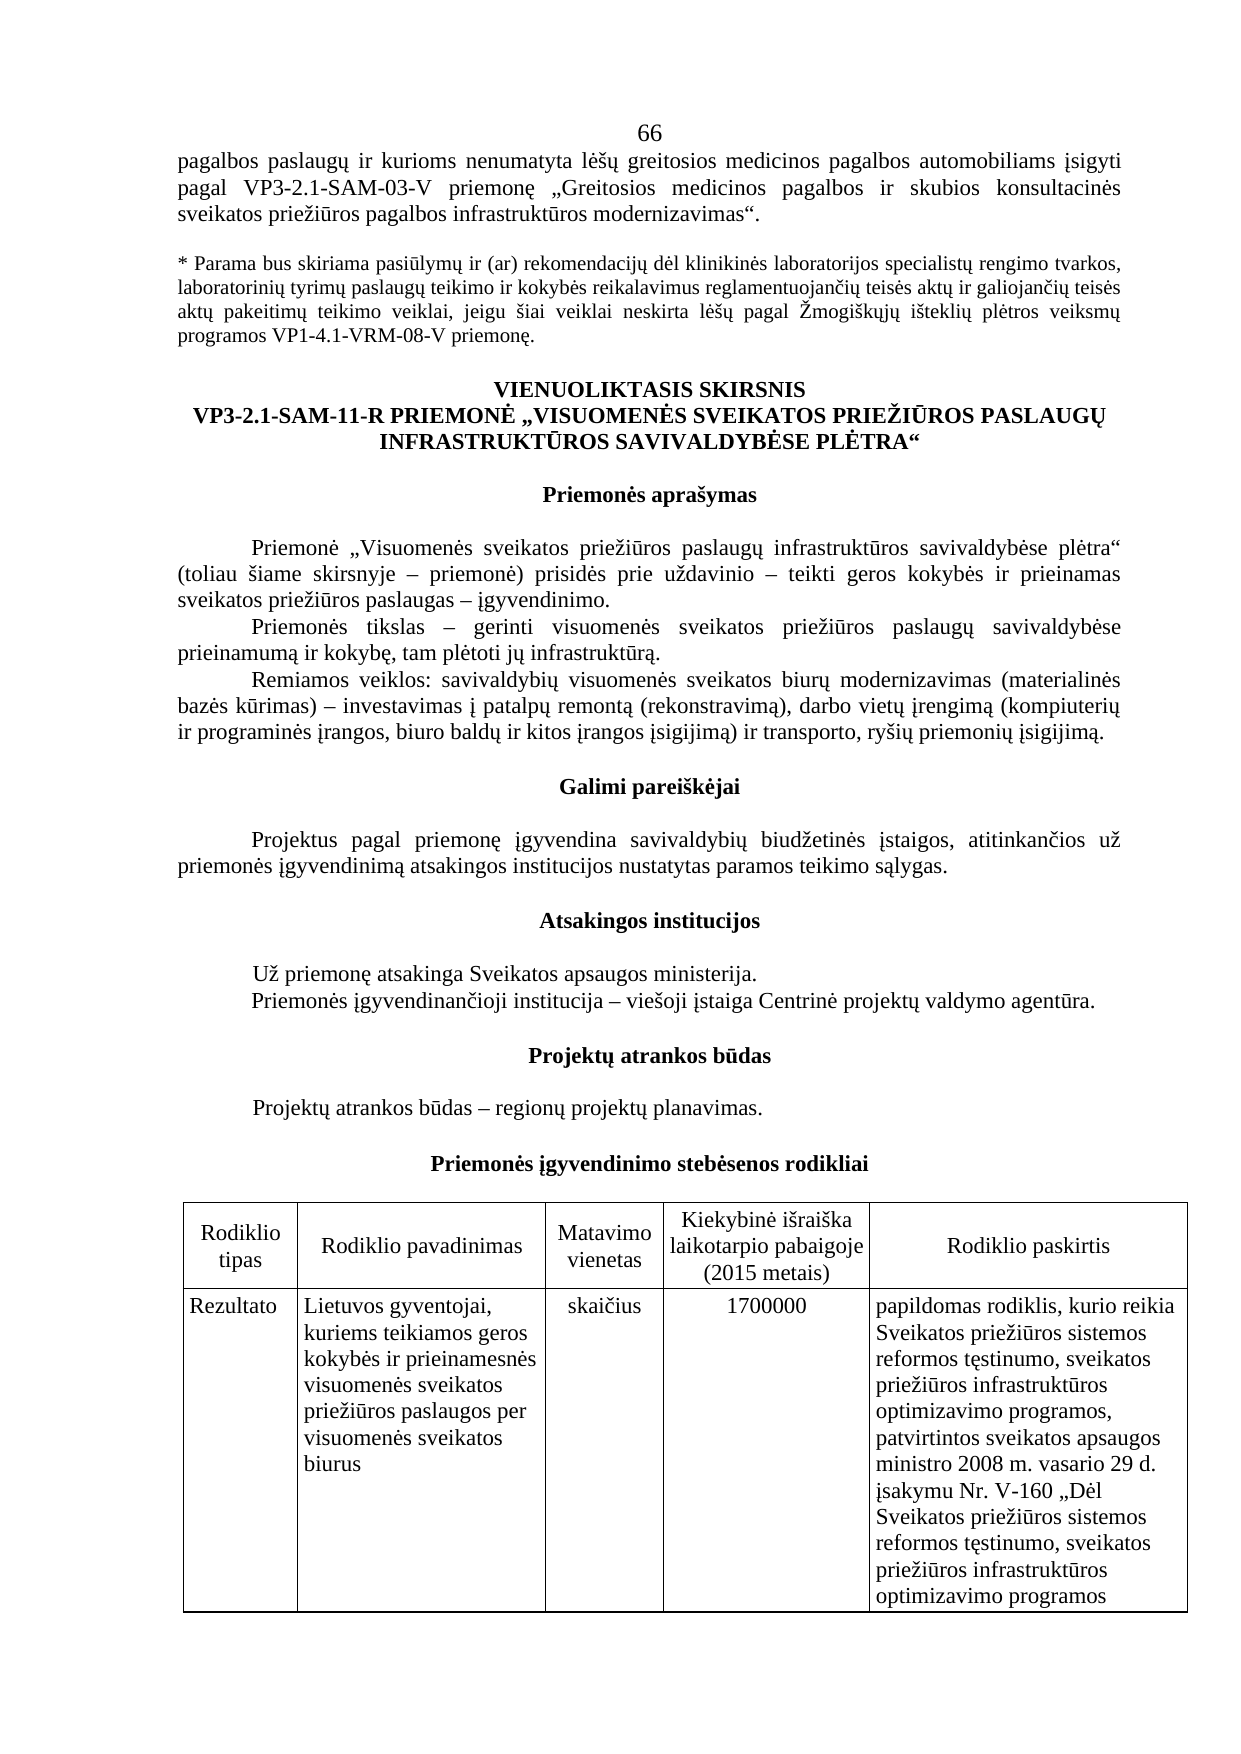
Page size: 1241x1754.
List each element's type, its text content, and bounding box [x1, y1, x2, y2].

text Priemonės įgyvendinančioji institucija – viešoji įstaiga Centrinė projektų valdymo agentūra. [177, 987, 1122, 1013]
text Už priemonę atsakinga Sveikatos apsaugos ministerija. [177, 960, 1122, 987]
text Priemonės įgyvendinimo stebėsenos rodikliai [177, 1149, 1122, 1176]
text Priemonė „Visuomenės sveikatos priežiūros paslaugų infrastruktūros savivaldybėse plėtra“ (toliau šiame skirsnyje – priemonė) prisidės prie uždavinio – teikti geros kokybės ir prieinamas sveikatos priežiūros paslaugas – įgyvendinimo. [177, 534, 1122, 613]
text Projektų atrankos būdas [177, 1042, 1122, 1068]
text Projektus pagal priemonę įgyvendina savivaldybių biudžetinės įstaigos, atitinkančios už priemonės įgyvendinimą atsakingos institucijos nustatytas paramos teikimo sąlygas. [177, 826, 1122, 879]
table_cell 1700000 [664, 1289, 869, 1611]
table_cell Lietuvos gyventojai, kuriems teikiamos geros kokybės ir prieinamesnės visuomenės sveikatos priežiūros paslaugos per visuomenės sveikatos biurus [298, 1289, 545, 1611]
text Priemonės tikslas – gerinti visuomenės sveikatos priežiūros paslaugų savivaldybėse prieinamumą ir kokybę, tam plėtoti jų infrastruktūrą. [177, 613, 1122, 666]
table_cell skaičius [546, 1289, 663, 1611]
text * Parama bus skiriama pasiūlymų ir (ar) rekomendacijų dėl klinikinės laboratorijos specialistų rengimo tvarkos, laboratorinių tyrimų paslaugų teikimo ir kokybės reikalavimus reglamentuojančių teisės aktų ir galiojančių teisės aktų pakeitimų teikimo veiklai, jeigu šiai veiklai neskirta lėšų pagal Žmogiškųjų išteklių plėtros veiksmų programos VP1-4.1-VRM-08-V priemonę. [177, 251, 1122, 347]
table_cell papildomas rodiklis, kurio reikia Sveikatos priežiūros sistemos reformos tęstinumo, sveikatos priežiūros infrastruktūros optimizavimo programos, patvirtintos sveikatos apsaugos ministro 2008 m. vasario 29 d. įsakymu Nr. V-160 „Dėl Sveikatos priežiūros sistemos reformos tęstinumo, sveikatos priežiūros infrastruktūros optimizavimo programos [870, 1289, 1187, 1611]
text Remiamos veiklos: savivaldybių visuomenės sveikatos biurų modernizavimas (materialinės bazės kūrimas) – investavimas į patalpų remontą (rekonstravimą), darbo vietų įrengimą (kompiuterių ir programinės įrangos, biuro baldų ir kitos įrangos įsigijimą) ir transporto, ryšių priemonių įsigijimą. [177, 666, 1122, 745]
table_cell Rezultato [184, 1289, 297, 1611]
table_header Rodiklio paskirtis [870, 1203, 1187, 1288]
table_header Rodiklio pavadinimas [298, 1203, 545, 1288]
text VIENUOLIKTASIS SKIRSNIS [177, 376, 1122, 402]
table_header Kiekybinė išraiška laikotarpio pabaigoje (2015 metais) [664, 1203, 869, 1288]
text pagalbos paslaugų ir kurioms nenumatyta lėšų greitosios medicinos pagalbos automobiliams įsigyti pagal VP3-2.1-SAM-03-V priemonę „Greitosios medicinos pagalbos ir skubios konsultacinės sveikatos priežiūros pagalbos infrastruktūros modernizavimas“. [177, 148, 1122, 227]
table_header Matavimo vienetas [546, 1203, 663, 1288]
text Galimi pareiškėjai [177, 773, 1122, 800]
table_header Rodiklio tipas [184, 1203, 297, 1288]
text Projektų atrankos būdas – regionų projektų planavimas. [177, 1094, 1122, 1121]
text VP3-2.1-SAM-11-R PRIEMONĖ „VISUOMENĖS SVEIKATOS PRIEŽIŪROS PASLAUGŲ INFRASTRUKTŪROS SAVIVALDYBĖSE PLĖTRA“ [177, 402, 1122, 455]
text Priemonės aprašymas [177, 481, 1122, 507]
text Atsakingos institucijos [177, 908, 1122, 934]
